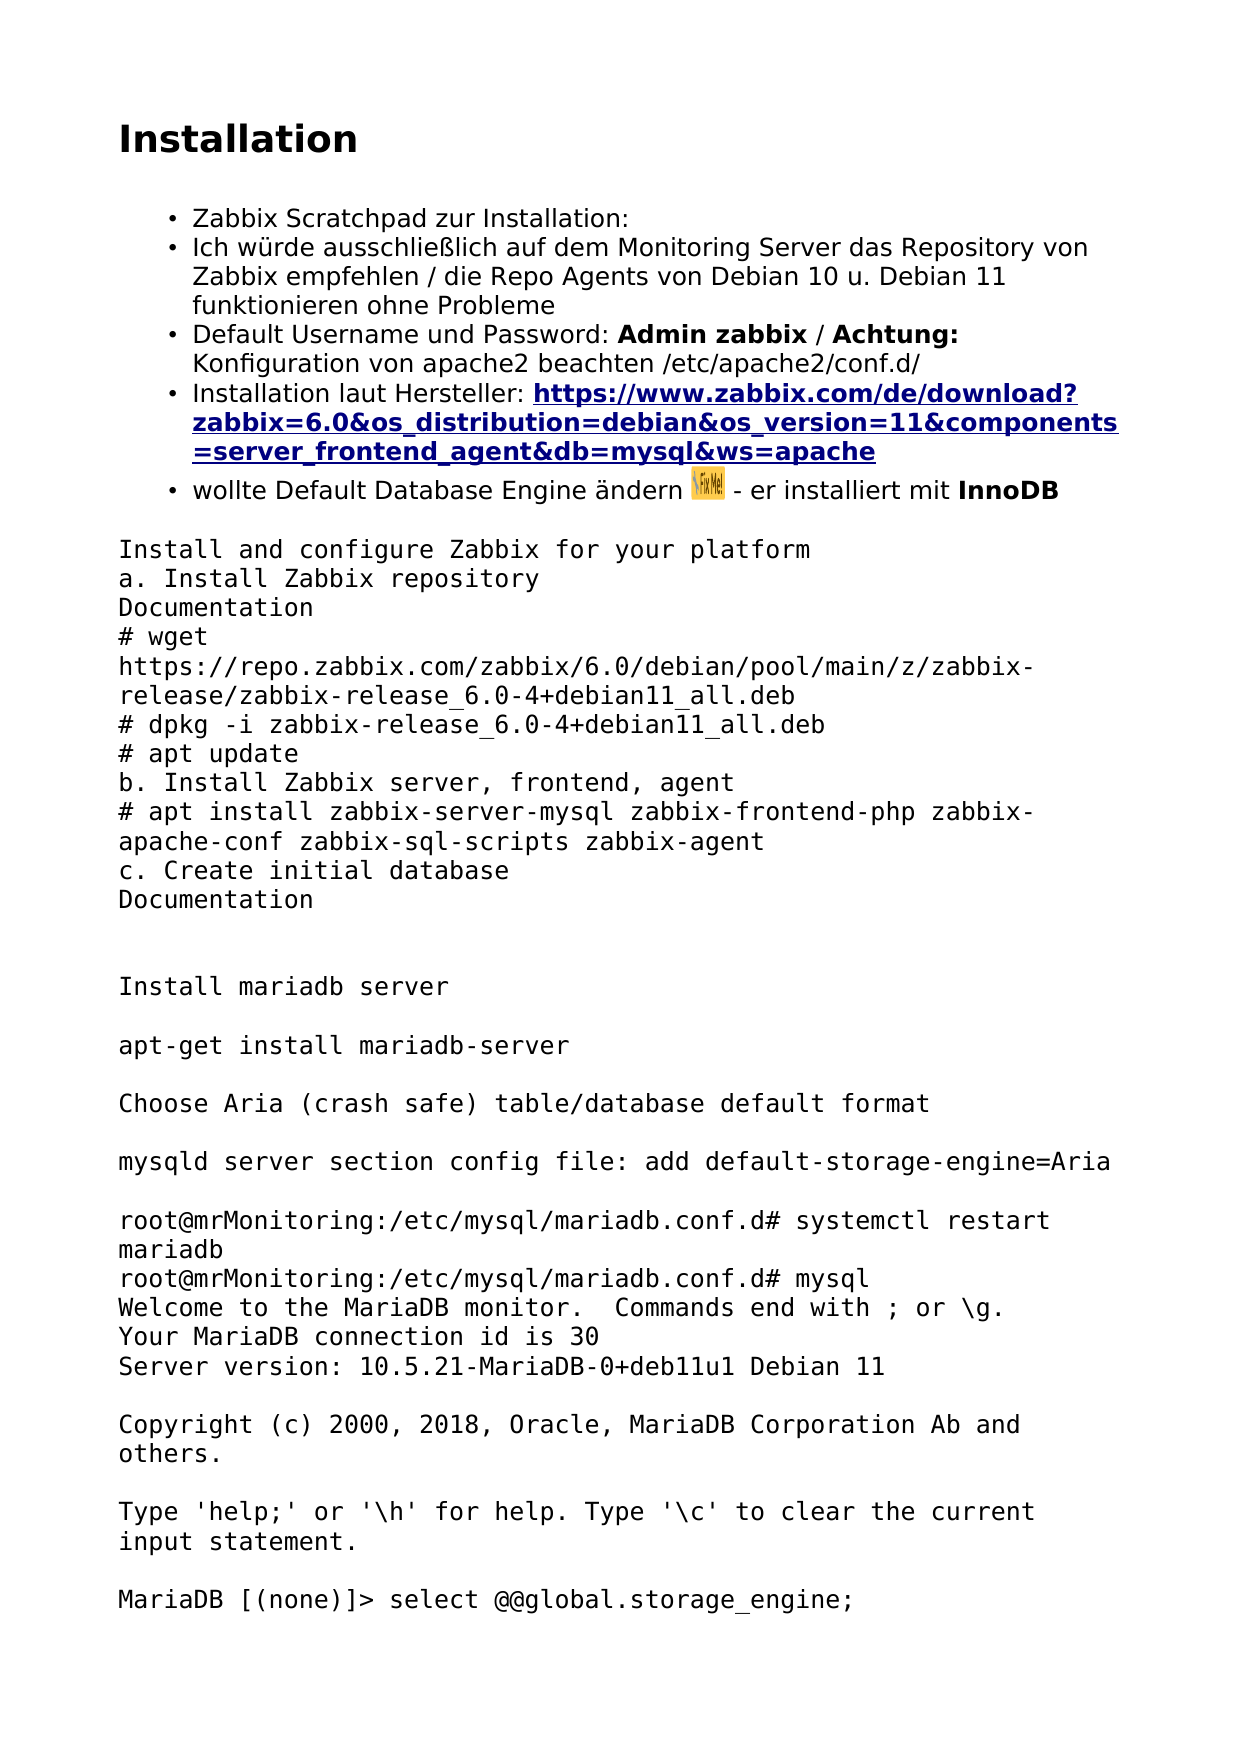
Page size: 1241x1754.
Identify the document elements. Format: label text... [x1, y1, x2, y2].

list Default Username und Password: Admin zabbix / Achtung: Konfiguration von apache2 beachten /etc/apache2/conf.d/ [177, 320, 1122, 379]
list Installation laut Hersteller: https://www.zabbix.com/de/download?zabbix=6.0&os_distribution=debian&os_version=11&components=server_frontend_agent&db=mysql&ws=apache [177, 379, 1122, 466]
list wollte Default Database Engine ändern - er installiert mit InnoDB [177, 466, 1122, 506]
subtitle Installation [118, 118, 1122, 162]
list Ich würde ausschließlich auf dem Monitoring Server das Repository von Zabbix empfehlen / die Repo Agents von Debian 10 u. Debian 11 funktionieren ohne Probleme [177, 233, 1122, 320]
text Install and configure Zabbix for your platform a. Install Zabbix repository Documentation # wget https://repo.zabbix.com/zabbix/6.0/debian/pool/main/z/zabbix-release/zabbix-release_6.0-4+debian11_all.deb # dpkg -i zabbix-release_6.0-4+debian11_all.deb # apt update b. Install Zabbix server, frontend, agent # apt install zabbix-server-mysql zabbix-frontend-php zabbix-apache-conf zabbix-sql-scripts zabbix-agent c. Create initial database Documentation Install mariadb server apt-get install mariadb-server Choose Aria (crash safe) table/database default format mysqld server section config file: add default-storage-engine=Aria root@mrMonitoring:/etc/mysql/mariadb.conf.d# systemctl restart mariadb root@mrMonitoring:/etc/mysql/mariadb.conf.d# mysql Welcome to the MariaDB monitor. Commands end with ; or \g. Your MariaDB connection id is 30 Server version: 10.5.21-MariaDB-0+deb11u1 Debian 11 Copyright (c) 2000, 2018, Oracle, MariaDB Corporation Ab and others. Type 'help;' or '\h' for help. Type '\c' to clear the current input statement. MariaDB [(none)]> select @@global.storage_engine; [118, 535, 1122, 1614]
list Zabbix Scratchpad zur Installation: [177, 204, 1122, 233]
